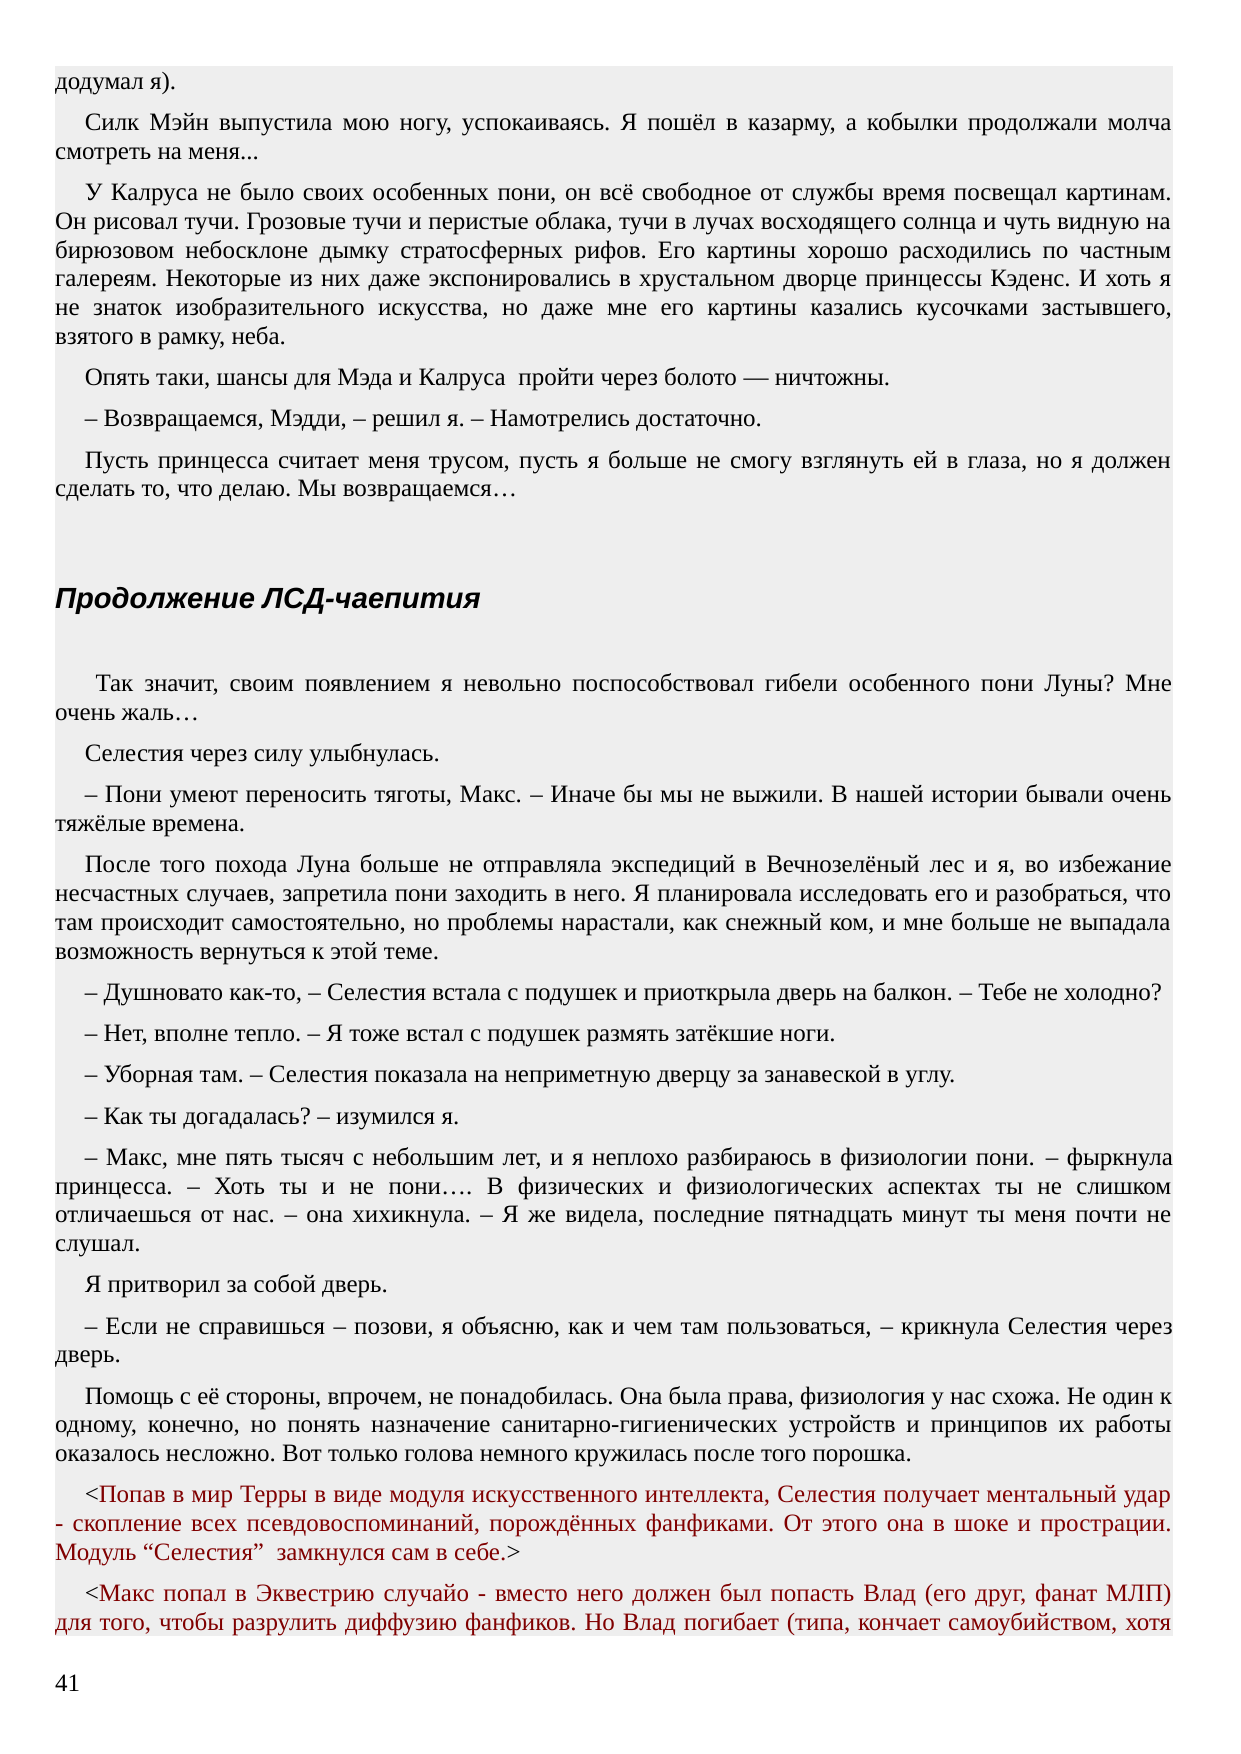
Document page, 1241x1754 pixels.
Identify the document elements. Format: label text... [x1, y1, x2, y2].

text После того похода Луна больше не отправляла экспедиций в Вечнозелёный лес и я, во избежание несчастных случаев, запретила пони заходить в него. Я планировала исследовать его и разобраться, что там происходит самостоятельно, но проблемы нарастали, как снежный ком, и мне больше не выпадала возможность вернуться к этой теме. [55, 849, 1173, 964]
text <Макс попал в Эквестрию случайо - вместо него должен был попасть Влад (его друг, фанат МЛП) для того, чтобы разрулить диффузию фанфиков. Но Влад погибает (типа, кончает самоубийством, хотя [55, 1578, 1173, 1636]
text – Пони умеют переносить тяготы, Макс. – Иначе бы мы не выжили. В нашей истории бывали очень тяжёлые времена. [55, 779, 1173, 837]
text – Уборная там. – Селестия показала на неприметную дверцу за занавеской в углу. [55, 1059, 1173, 1088]
text Силк Мэйн выпустила мою ногу, успокаиваясь. Я пошёл в казарму, а кобылки продолжали молча смотреть на меня... [55, 107, 1173, 165]
text – Макс, мне пять тысяч с небольшим лет, и я неплохо разбираюсь в физиологии пони. – фыркнула принцесса. – Хоть ты и не пони…. В физических и физиологических аспектах ты не слишком отличаешься от нас. – она хихикнула. – Я же видела, последние пятнадцать минут ты меня почти не слушал. [55, 1142, 1173, 1257]
text У Калруса не было своих особенных пони, он всё свободное от службы время посвещал картинам. Он рисовал тучи. Грозовые тучи и перистые облака, тучи в лучах восходящего солнца и чуть видную на бирюзовом небосклоне дымку стратосферных рифов. Его картины хорошо расходились по частным галереям. Некоторые из них даже экспонировались в хрустальном дворце принцессы Кэденс. И хоть я не знаток изобразительного искусства, но даже мне его картины казались кусочками застывшего, взятого в рамку, неба. [55, 177, 1173, 350]
text – Если не справишься – позови, я объясню, как и чем там пользоваться, – крикнула Селестия через дверь. [55, 1311, 1173, 1368]
subtitle Продолжение ЛСД-чаепития [55, 581, 1173, 614]
text <Попав в мир Терры в виде модуля искусственного интеллекта, Селестия получает ментальный удар - скопление всех псевдовоспоминаний, порождённых фанфиками. От этого она в шоке и прострации. Модуль “Селестия” замкнулся сам в себе.> [55, 1479, 1173, 1566]
text Я притворил за собой дверь. [55, 1269, 1173, 1298]
text – Душновато как-то, – Селестия встала с подушек и приоткрыла дверь на балкон. – Тебе не холодно? [55, 977, 1173, 1006]
text – Нет, вполне тепло. – Я тоже встал с подушек размять затёкшие ноги. [55, 1018, 1173, 1047]
text – Как ты догадалась? – изумился я. [55, 1101, 1173, 1129]
text додумал я). [55, 66, 1173, 95]
text Селестия через силу улыбнулась. [55, 738, 1173, 767]
text Пусть принцесса считает меня трусом, пусть я больше не смогу взглянуть ей в глаза, но я должен сделать то, что делаю. Мы возвращаемся… [55, 445, 1173, 502]
text Помощь с её стороны, впрочем, не понадобилась. Она была права, физиология у нас схожа. Не один к одному, конечно, но понять назначение санитарно-гигиенических устройств и принципов их работы оказалось несложно. Вот только голова немного кружилась после того порошка. [55, 1381, 1173, 1467]
text – Возвращаемся, Мэдди, – решил я. – Намотрелись достаточно. [55, 403, 1173, 432]
text Так значит, своим появлением я невольно поспособствовал гибели особенного пони Луны? Мне очень жаль… [55, 668, 1173, 726]
text Опять таки, шансы для Мэда и Калруса пройти через болото — ничтожны. [55, 362, 1173, 391]
